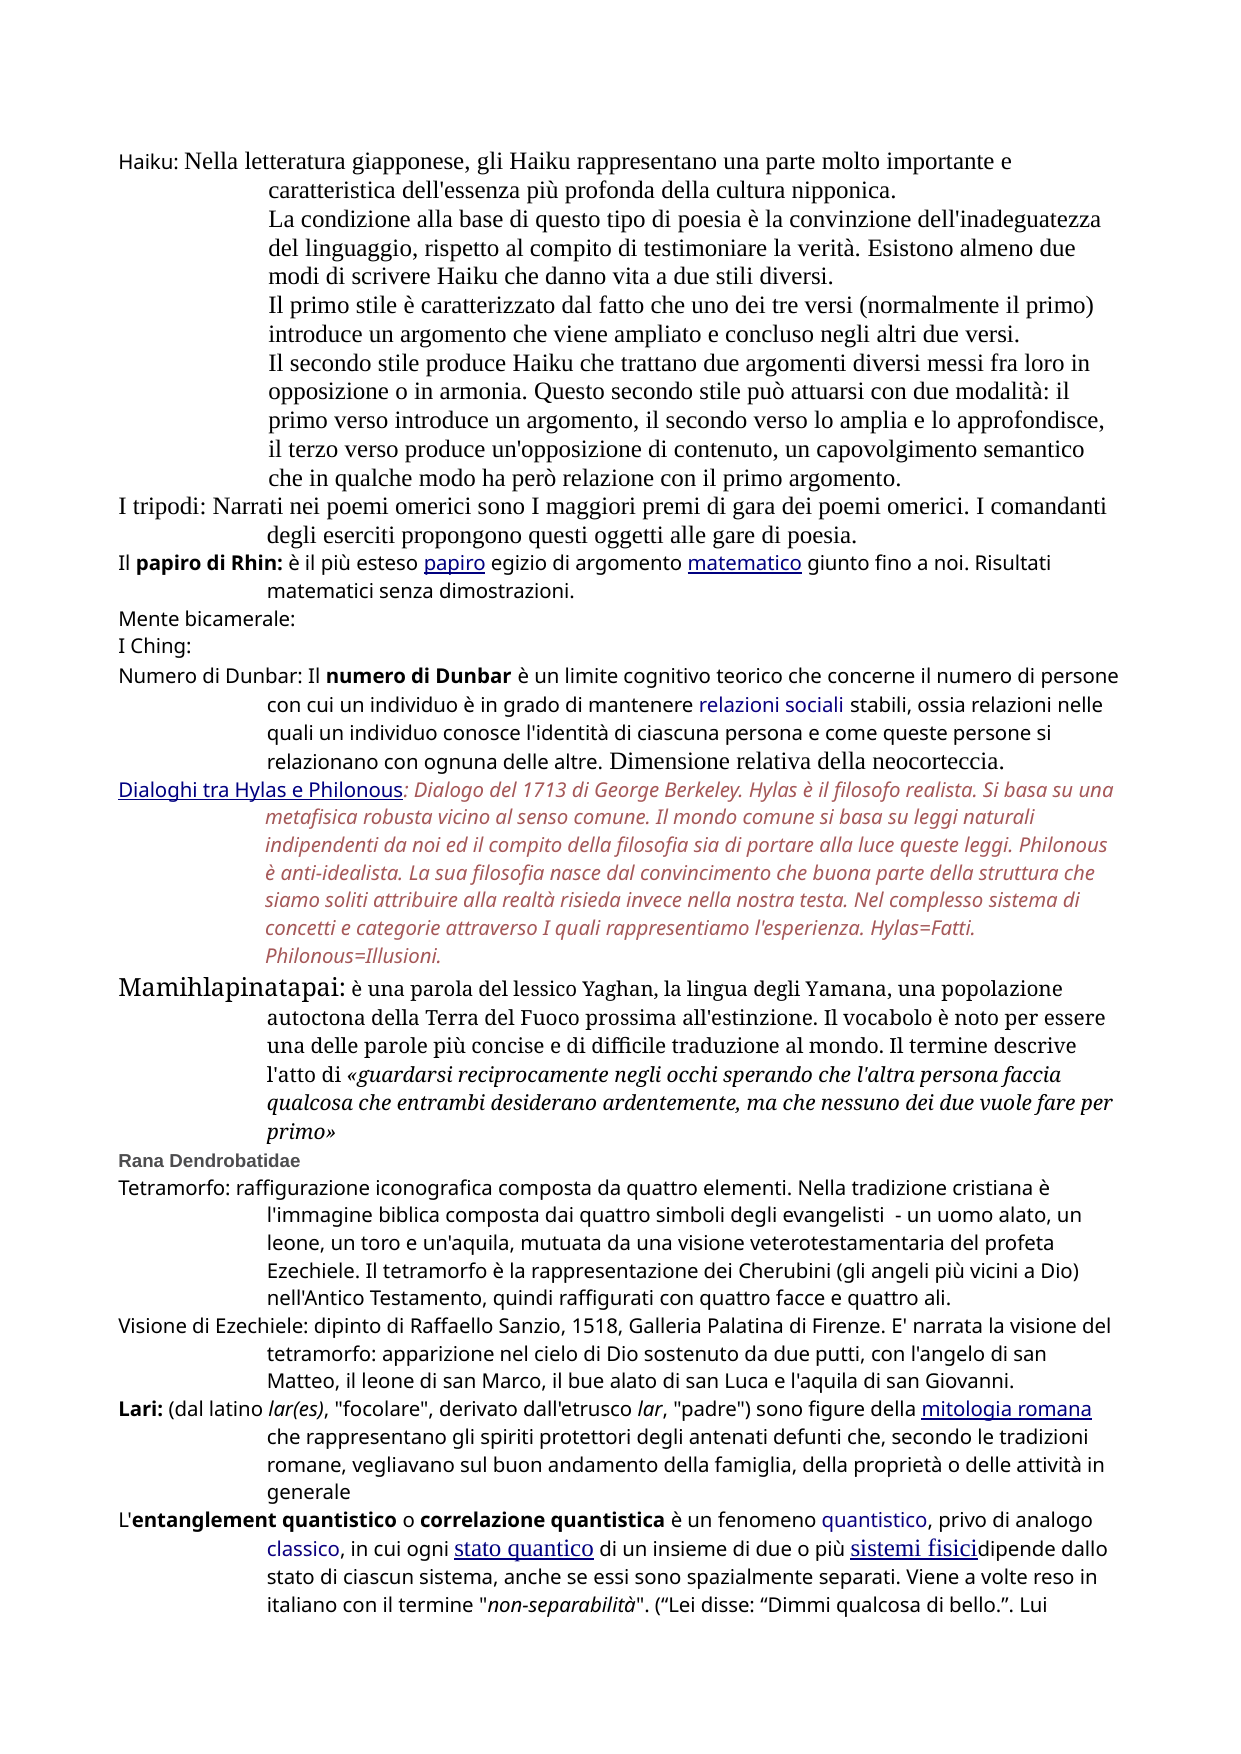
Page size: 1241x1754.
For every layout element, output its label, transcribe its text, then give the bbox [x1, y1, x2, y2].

text I tripodi: Narrati nei poemi omerici sono I maggiori premi di gara dei poemi omerici. I comandanti degli eserciti propongono questi oggetti alle gare di poesia. [118, 491, 1122, 549]
text Tetramorfo: raffigurazione iconografica composta da quattro elementi. Nella tradizione cristiana è l'immagine biblica composta dai quattro simboli degli evangelisti - un uomo alato, un leone, un toro e un'aquila, mutuata da una visione veterotestamentaria del profeta Ezechiele. Il tetramorfo è la rappresentazione dei Cherubini (gli angeli più vicini a Dio) nell'Antico Testamento, quindi raffigurati con quattro facce e quattro ali. [118, 1173, 1122, 1312]
text Dialoghi tra Hylas e Philonous: Dialogo del 1713 di George Berkeley. Hylas è il filosofo realista. Si basa su una metafisica robusta vicino al senso comune. Il mondo comune si basa su leggi naturali indipendenti da noi ed il compito della filosofia sia di portare alla luce queste leggi. Philonous è anti-idealista. La sua filosofia nasce dal convincimento che buona parte della struttura che siamo soliti attribuire alla realtà risieda invece nella nostra testa. Nel complesso sistema di concetti e categorie attraverso I quali rappresentiamo l'esperienza. Hylas=Fatti. Philonous=Illusioni. [118, 775, 1122, 969]
text Lari: (dal latino lar(es), "focolare", derivato dall'etrusco lar, "padre") sono figure della mitologia romana che rappresentano gli spiriti protettori degli antenati defunti che, secondo le tradizioni romane, vegliavano sul buon andamento della famiglia, della proprietà o delle attività in generale [118, 1395, 1122, 1506]
text Mente bicamerale: [118, 604, 1122, 632]
text Numero di Dunbar: Il numero di Dunbar è un limite cognitivo teorico che concerne il numero di persone con cui un individuo è in grado di mantenere relazioni sociali stabili, ossia relazioni nelle quali un individuo conosce l'identità di ciascuna persona e come queste persone si relazionano con ognuna delle altre. Dimensione relativa della neocorteccia. [118, 660, 1122, 775]
text Visione di Ezechiele: dipinto di Raffaello Sanzio, 1518, Galleria Palatina di Firenze. E' narrata la visione del tetramorfo: apparizione nel cielo di Dio sostenuto da due putti, con l'angelo di san Matteo, il leone di san Marco, il bue alato di san Luca e l'aquila di san Giovanni. [118, 1312, 1122, 1395]
text I Ching: [118, 632, 1122, 660]
text Il papiro di Rhin: è il più esteso papiro egizio di argomento matematico giunto fino a noi. Risultati matematici senza dimostrazioni. [118, 549, 1122, 604]
text Haiku: Nella letteratura giapponese, gli Haiku rappresentano una parte molto importante e caratteristica dell'essenza più profonda della cultura nipponica. La condizione alla base di questo tipo di poesia è la convinzione dell'inadeguatezza del linguaggio, rispetto al compito di testimoniare la verità. Esistono almeno due modi di scrivere Haiku che danno vita a due stili diversi. Il primo stile è caratterizzato dal fatto che uno dei tre versi (normalmente il primo) introduce un argomento che viene ampliato e concluso negli altri due versi. Il secondo stile produce Haiku che trattano due argomenti diversi messi fra loro in opposizione o in armonia. Questo secondo stile può attuarsi con due modalità: il primo verso introduce un argomento, il secondo verso lo amplia e lo approfondisce, il terzo verso produce un'opposizione di contenuto, un capovolgimento semantico che in qualche modo ha però relazione con il primo argomento. [118, 146, 1122, 491]
text Mamihlapinatapai: è una parola del lessico Yaghan, la lingua degli Yamana, una popolazione autoctona della Terra del Fuoco prossima all'estinzione. Il vocabolo è noto per essere una delle parole più concise e di difficile traduzione al mondo. Il termine descrive l'atto di «guardarsi reciprocamente negli occhi sperando che l'altra persona faccia qualcosa che entrambi desiderano ardentemente, ma che nessuno dei due vuole fare per primo» [118, 969, 1122, 1145]
text Rana Dendrobatidae [118, 1145, 1122, 1173]
text L'entanglement quantistico o correlazione quantistica è un fenomeno quantistico, privo di analogo classico, in cui ogni stato quantico di un insieme di due o più sistemi fisicidipende dallo stato di ciascun sistema, anche se essi sono spazialmente separati. Viene a volte reso in italiano con il termine "non-separabilità". (“Lei disse: “Dimmi qualcosa di bello.”. Lui [118, 1506, 1122, 1618]
